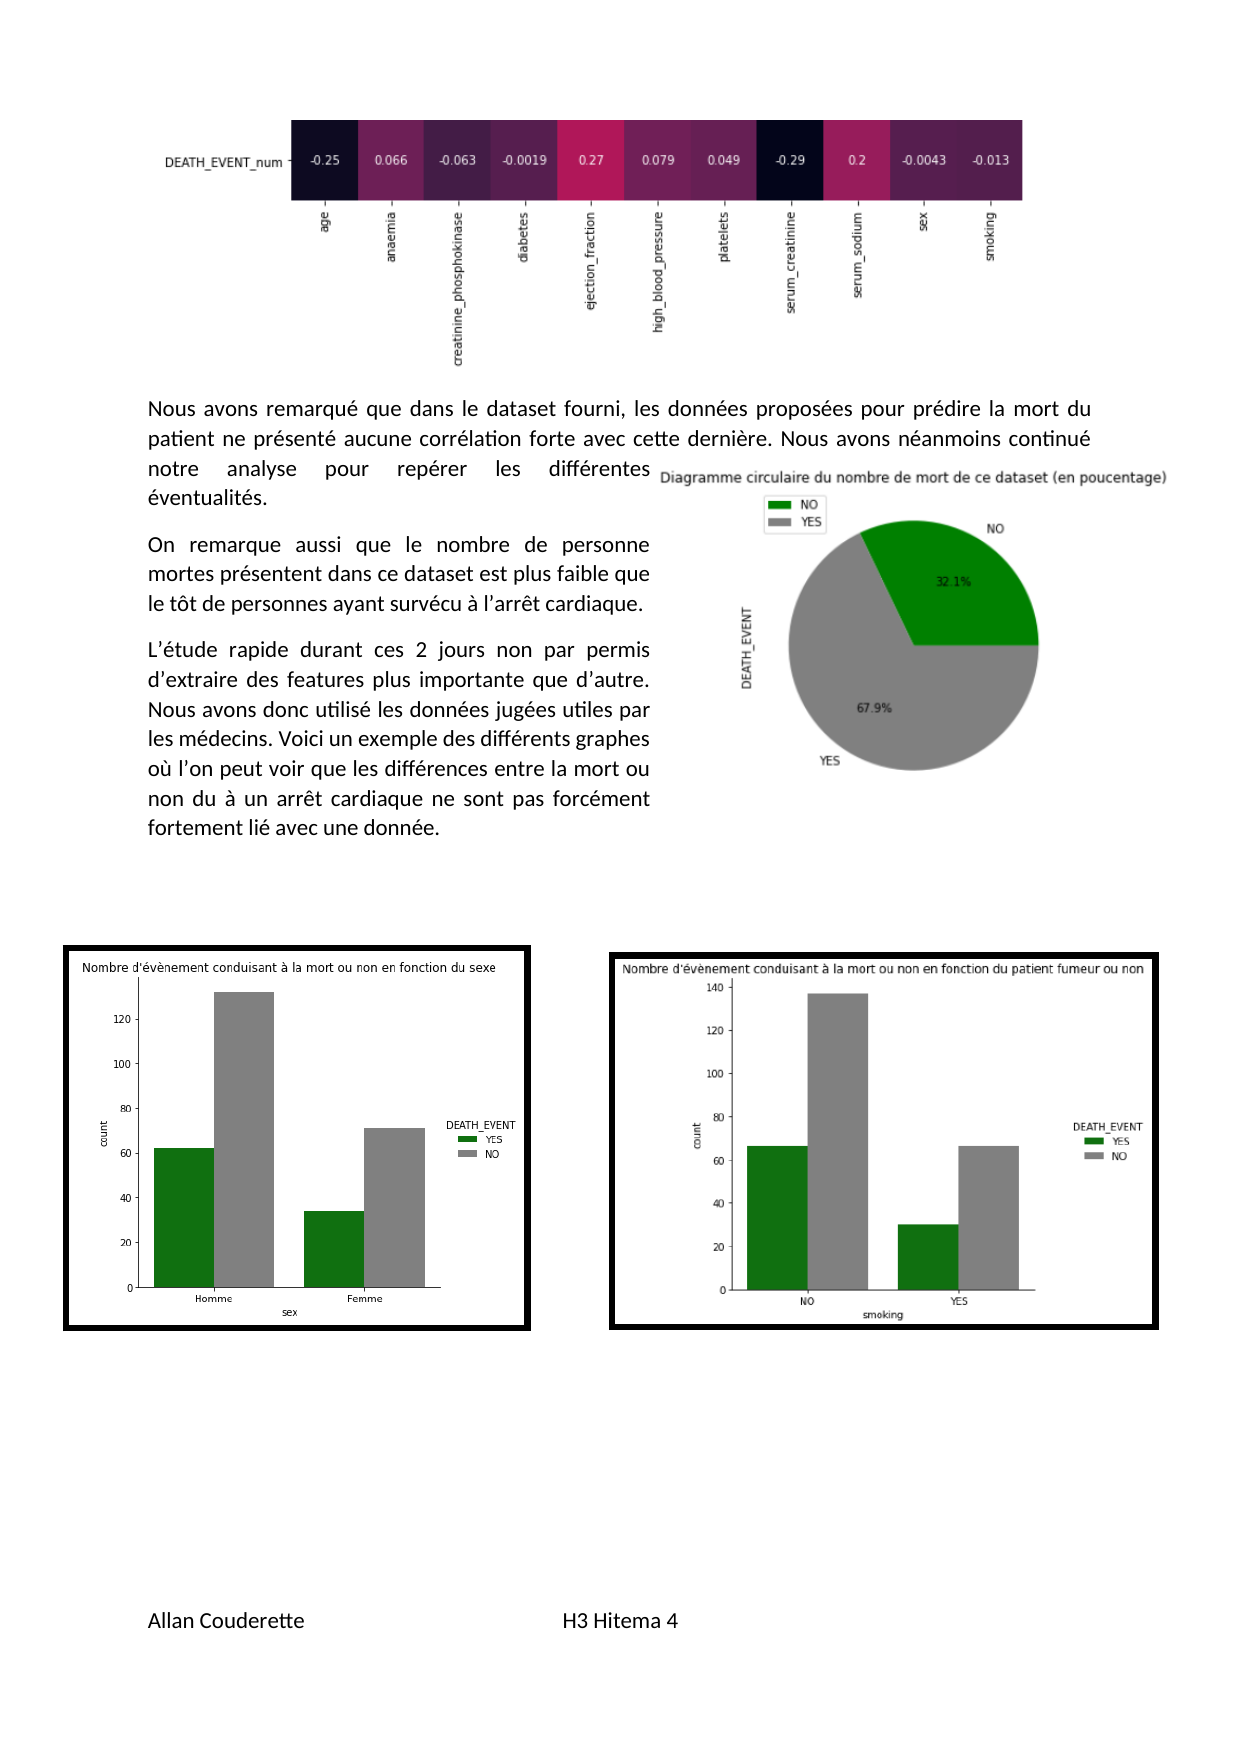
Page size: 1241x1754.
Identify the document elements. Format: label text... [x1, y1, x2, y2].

text L’étude rapide durant ces 2 jours non par permis d’extraire des features plus importante que d’autre. Nous avons donc utilisé les données jugées utiles par les médecins. Voici un exemple des différents graphes où l’on peut voir que les différences entre la mort ou non du à un arrêt cardiaque ne sont pas forcément fortement lié avec une donnée. [148, 635, 1093, 842]
text On remarque aussi que le nombre de personne mortes présentent dans ce dataset est plus faible que le tôt de personnes ayant survécu à l’arrêt cardiaque. [148, 530, 650, 617]
text Nous avons remarqué que dans le dataset fourni, les données proposées pour prédire la mort du patient ne présenté aucune corrélation forte avec cette dernière. Nous avons néanmoins continué notre analyse pour repérer les différentes éventualités. [148, 394, 1093, 511]
